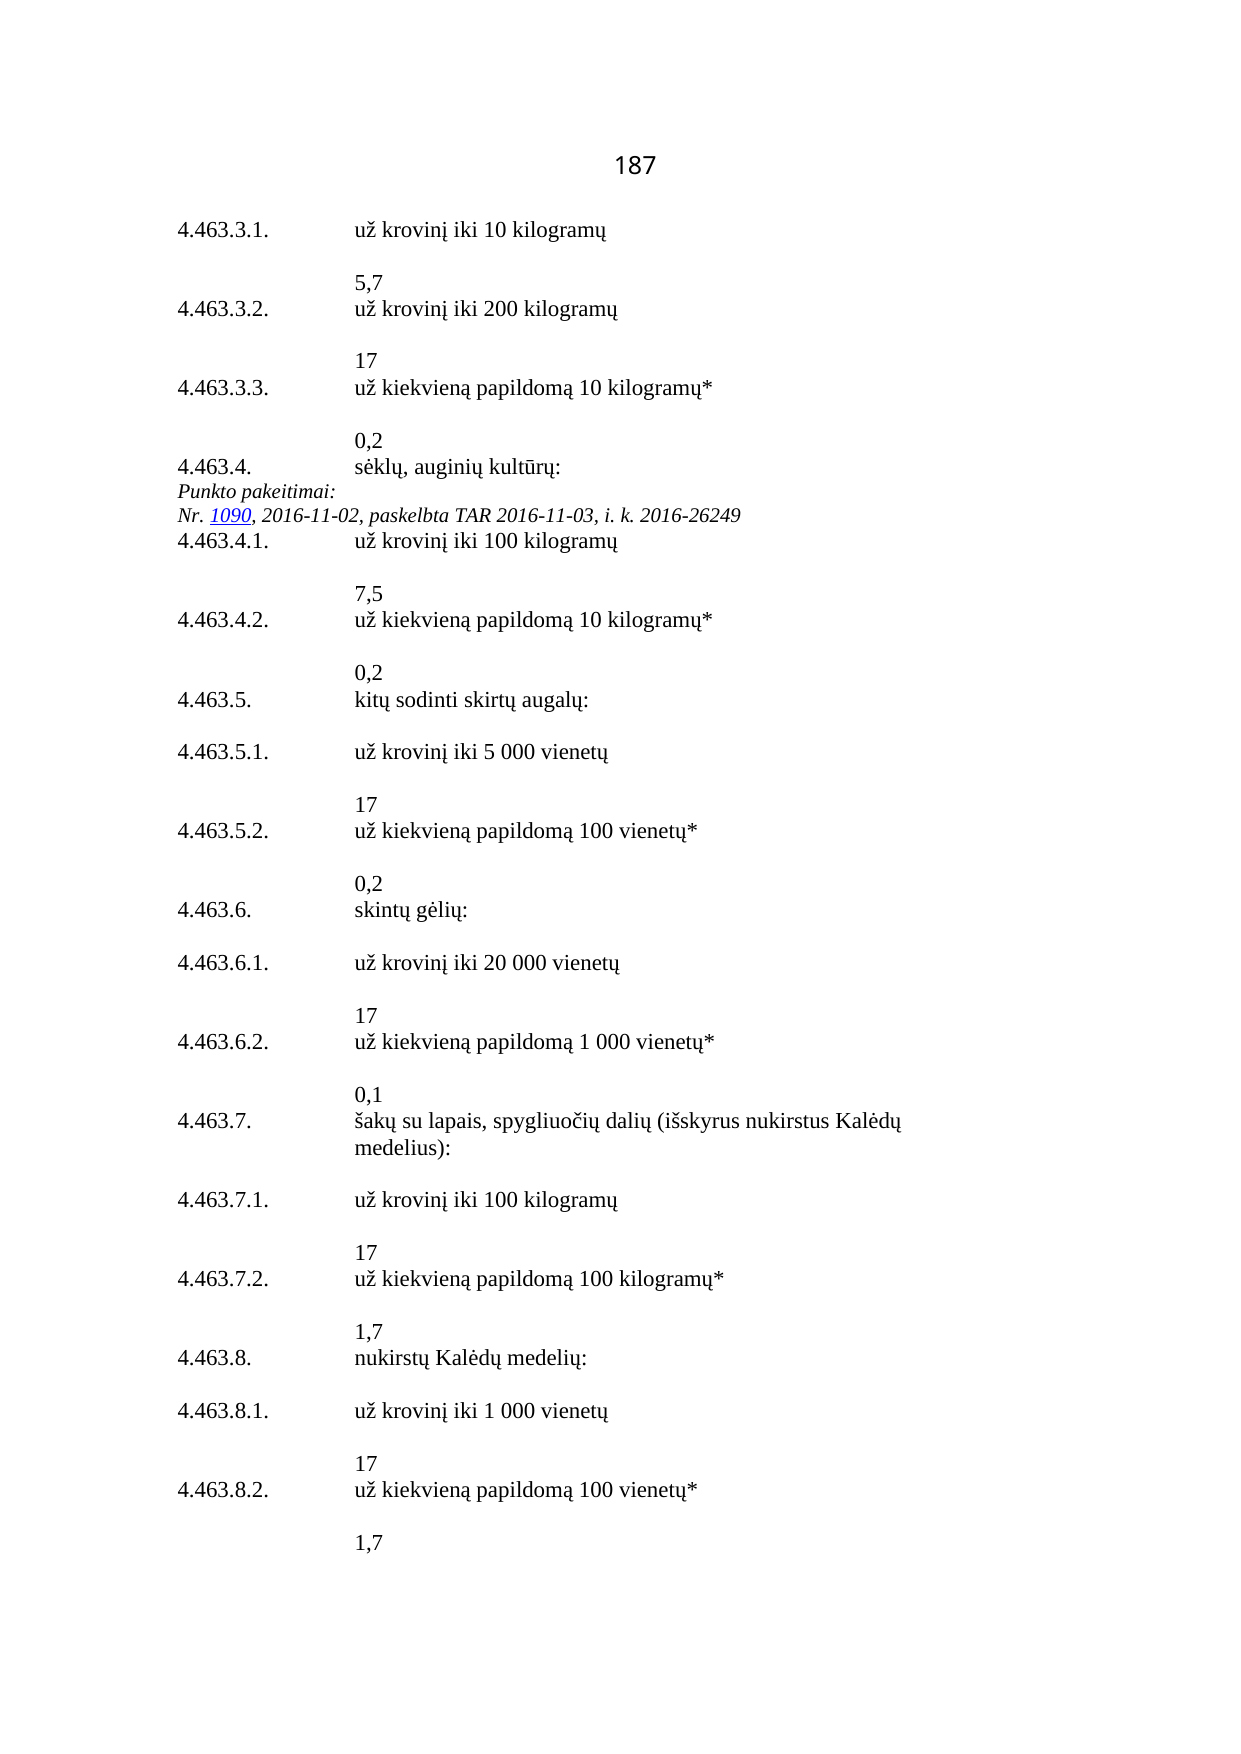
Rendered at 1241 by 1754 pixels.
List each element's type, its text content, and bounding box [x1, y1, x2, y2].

text 4.463.8.1. už krovinį iki 1 000 vienetų 17 [177, 1397, 945, 1476]
text 4.463.8. nukirstų Kalėdų medelių: [177, 1344, 945, 1397]
text 4.463.4.1. už krovinį iki 100 kilogramų 7,5 [177, 527, 945, 607]
text 4.463.4. sėklų, auginių kultūrų: [177, 453, 945, 479]
text 4.463.8.2. už kiekvieną papildomą 100 vienetų* 1,7 [177, 1476, 945, 1555]
text Nr. 1090, 2016-11-02, paskelbta TAR 2016-11-03, i. k. 2016-26249 [177, 503, 1093, 527]
text 4.463.5.2. už kiekvieną papildomą 100 vienetų* 0,2 [177, 817, 945, 896]
text 4.463.3.3. už kiekvieną papildomą 10 kilogramų* 0,2 [177, 374, 945, 453]
text 4.463.3.2. už krovinį iki 200 kilogramų 17 [177, 295, 945, 374]
text 4.463.4.2. už kiekvieną papildomą 10 kilogramų* 0,2 [177, 607, 945, 686]
text medelius): [354, 1134, 945, 1186]
text 4.463.5. kitų sodinti skirtų augalų: [177, 686, 945, 738]
text 4.463.6.2. už kiekvieną papildomą 1 000 vienetų* 0,1 [177, 1028, 945, 1107]
text Punkto pakeitimai: [177, 479, 1093, 503]
text 4.463.6.1. už krovinį iki 20 000 vienetų 17 [177, 949, 945, 1028]
text 4.463.6. skintų gėlių: [177, 896, 945, 949]
text 4.463.7.2. už kiekvieną papildomą 100 kilogramų* 1,7 [177, 1265, 945, 1344]
text 4.463.5.1. už krovinį iki 5 000 vienetų 17 [177, 738, 945, 817]
text 4.463.3.1. už krovinį iki 10 kilogramų 5,7 [177, 216, 945, 295]
text 4.463.7. šakų su lapais, spygliuočių dalių (išskyrus nukirstus Kalėdų [177, 1107, 945, 1134]
text 4.463.7.1. už krovinį iki 100 kilogramų 17 [177, 1186, 945, 1265]
